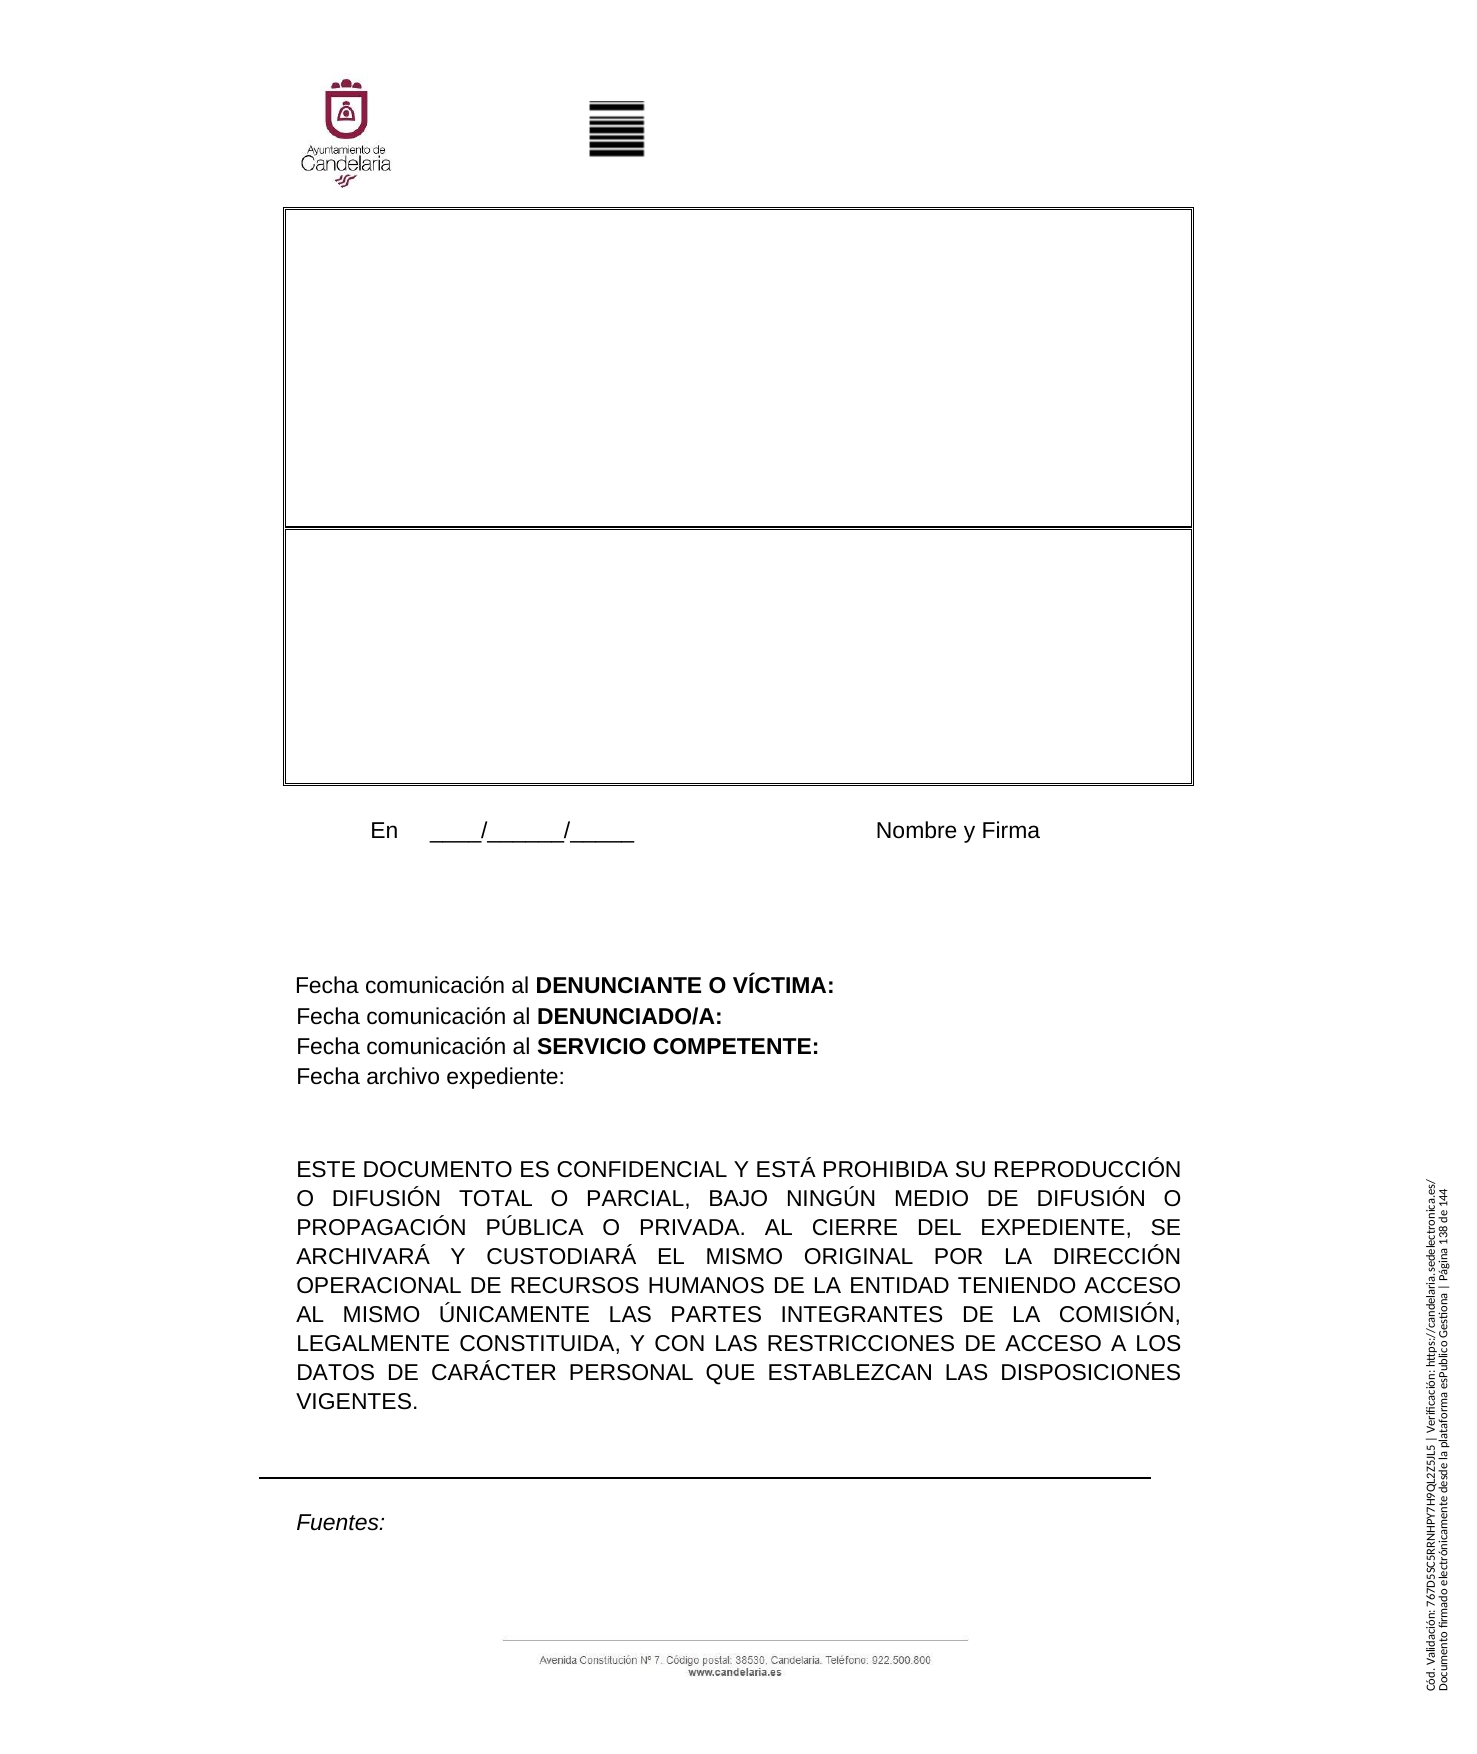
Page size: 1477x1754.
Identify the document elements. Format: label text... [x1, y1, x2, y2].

table_header [286, 210, 1191, 526]
text En ____/______/_____ Nombre y Firma [370, 817, 1182, 843]
text Fuentes: [296, 1509, 1182, 1536]
text Fecha archivo expediente: [296, 1063, 1182, 1089]
text ESTE DOCUMENTO ES CONFIDENCIAL Y ESTÁ PROHIBIDA SU REPRODUCCIÓN O DIFUSIÓN TOTAL O PARCIAL, BAJO NINGÚN MEDIO DE DIFUSIÓN O PROPAGACIÓN PÚBLICA O PRIVADA. AL CIERRE DEL EXPEDIENTE, SE ARCHIVARÁ Y CUSTODIARÁ EL MISMO ORIGINAL POR LA DIRECCIÓN OPERACIONAL DE RECURSOS HUMANOS DE LA ENTIDAD TENIENDO ACCESO AL MISMO ÚNICAMENTE LAS PARTES INTEGRANTES DE LA COMISIÓN, LEGALMENTE CONSTITUIDA, Y CON LAS RESTRICCIONES DE ACCESO A LOS DATOS DE CARÁCTER PERSONAL QUE ESTABLEZCAN LAS DISPOSICIONES VIGENTES. [296, 1156, 1182, 1414]
text Fecha comunicación al DENUNCIANTE O VÍCTIMA: [295, 972, 1182, 998]
text Fecha comunicación al SERVICIO COMPETENTE: [296, 1033, 1182, 1059]
table_cell [286, 530, 1191, 783]
text Fecha comunicación al DENUNCIADO/A: [296, 1003, 1182, 1029]
